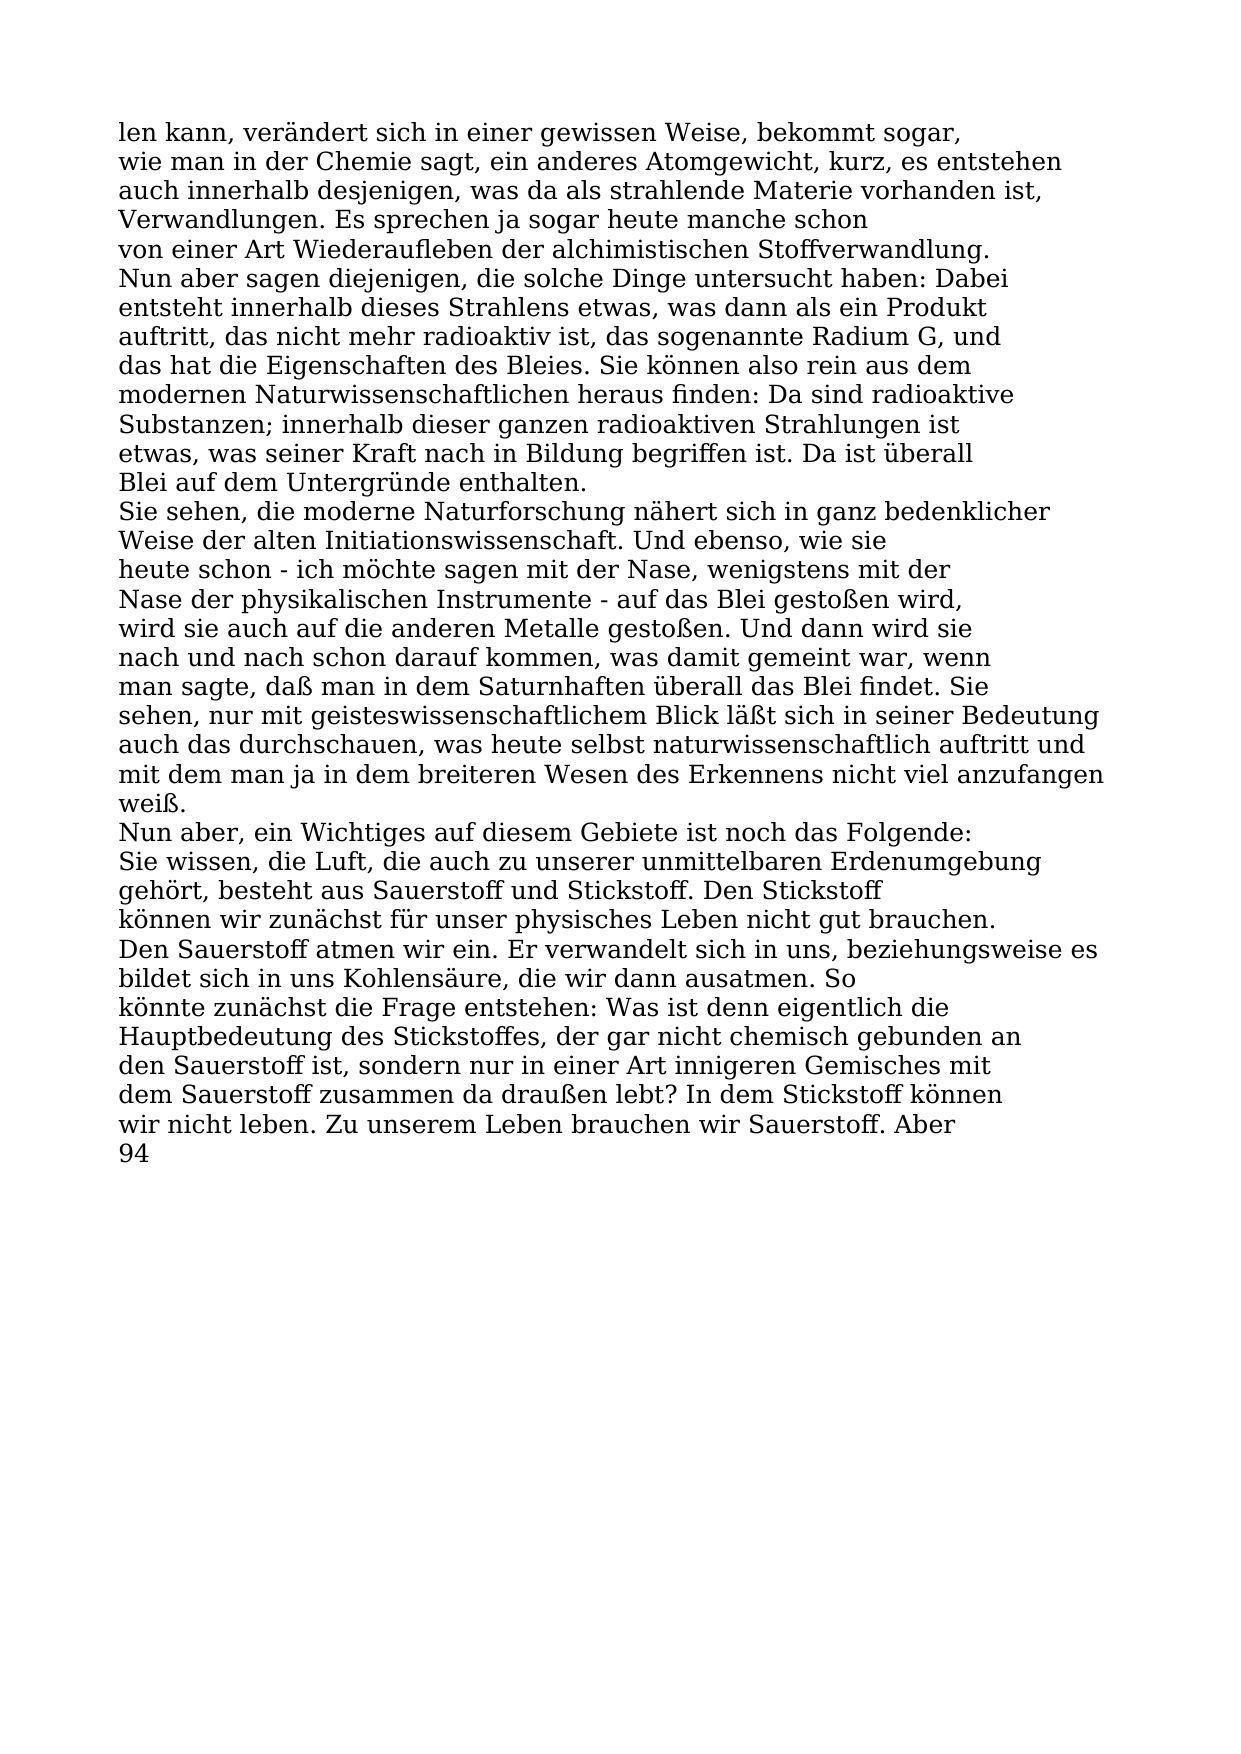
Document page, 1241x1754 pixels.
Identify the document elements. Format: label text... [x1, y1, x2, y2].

text Sie sehen, die moderne Naturforschung nähert sich in ganz bedenklicher Weise der alten Initiationswissenschaft. Und ebenso, wie sie [118, 497, 1122, 556]
text wir nicht leben. Zu unserem Leben brauchen wir Sauerstoff. Aber [118, 1110, 1122, 1139]
text modernen Naturwissenschaftlichen heraus finden: Da sind radioaktive [118, 381, 1122, 410]
text Nun aber, ein Wichtiges auf diesem Gebiete ist noch das Folgende: [118, 818, 1122, 847]
text wie man in der Chemie sagt, ein anderes Atomgewicht, kurz, es entstehen auch innerhalb desjenigen, was da als strahlende Materie vorhanden ist, Verwandlungen. Es sprechen ja sogar heute manche schon [118, 147, 1122, 235]
text len kann, verändert sich in einer gewissen Weise, bekommt sogar, [118, 118, 1122, 147]
text könnte zunächst die Frage entstehen: Was ist denn eigentlich die [118, 993, 1122, 1022]
text Blei auf dem Untergründe enthalten. [118, 468, 1122, 497]
text Nase der physikalischen Instrumente - auf das Blei gestoßen wird, [118, 585, 1122, 614]
text Nun aber sagen diejenigen, die solche Dinge untersucht haben: Dabei [118, 264, 1122, 293]
text wird sie auch auf die anderen Metalle gestoßen. Und dann wird sie [118, 614, 1122, 643]
text dem Sauerstoff zusammen da draußen lebt? In dem Stickstoff können [118, 1081, 1122, 1110]
text heute schon - ich möchte sagen mit der Nase, wenigstens mit der [118, 556, 1122, 585]
text sehen, nur mit geisteswissenschaftlichem Blick läßt sich in seiner Bedeutung auch das durchschauen, was heute selbst naturwissenschaftlich auftritt und mit dem man ja in dem breiteren Wesen des Erkennens nicht viel anzufangen weiß. [118, 701, 1122, 818]
text Substanzen; innerhalb dieser ganzen radioaktiven Strahlungen ist [118, 410, 1122, 439]
text 94 [118, 1139, 1122, 1168]
text Hauptbedeutung des Stickstoffes, der gar nicht chemisch gebunden an [118, 1022, 1122, 1051]
text man sagte, daß man in dem Saturnhaften überall das Blei findet. Sie [118, 672, 1122, 701]
text können wir zunächst für unser physisches Leben nicht gut brauchen. [118, 906, 1122, 935]
text Sie wissen, die Luft, die auch zu unserer unmittelbaren Erdenumgebung gehört, besteht aus Sauerstoff und Stickstoff. Den Stickstoff [118, 847, 1122, 906]
text nach und nach schon darauf kommen, was damit gemeint war, wenn [118, 643, 1122, 672]
text den Sauerstoff ist, sondern nur in einer Art innigeren Gemisches mit [118, 1051, 1122, 1081]
text Den Sauerstoff atmen wir ein. Er verwandelt sich in uns, beziehungsweise es bildet sich in uns Kohlensäure, die wir dann ausatmen. So [118, 935, 1122, 993]
text von einer Art Wiederaufleben der alchimistischen Stoffverwandlung. [118, 235, 1122, 264]
text das hat die Eigenschaften des Bleies. Sie können also rein aus dem [118, 351, 1122, 381]
text entsteht innerhalb dieses Strahlens etwas, was dann als ein Produkt [118, 293, 1122, 322]
text etwas, was seiner Kraft nach in Bildung begriffen ist. Da ist überall [118, 439, 1122, 468]
text auftritt, das nicht mehr radioaktiv ist, das sogenannte Radium G, und [118, 322, 1122, 351]
